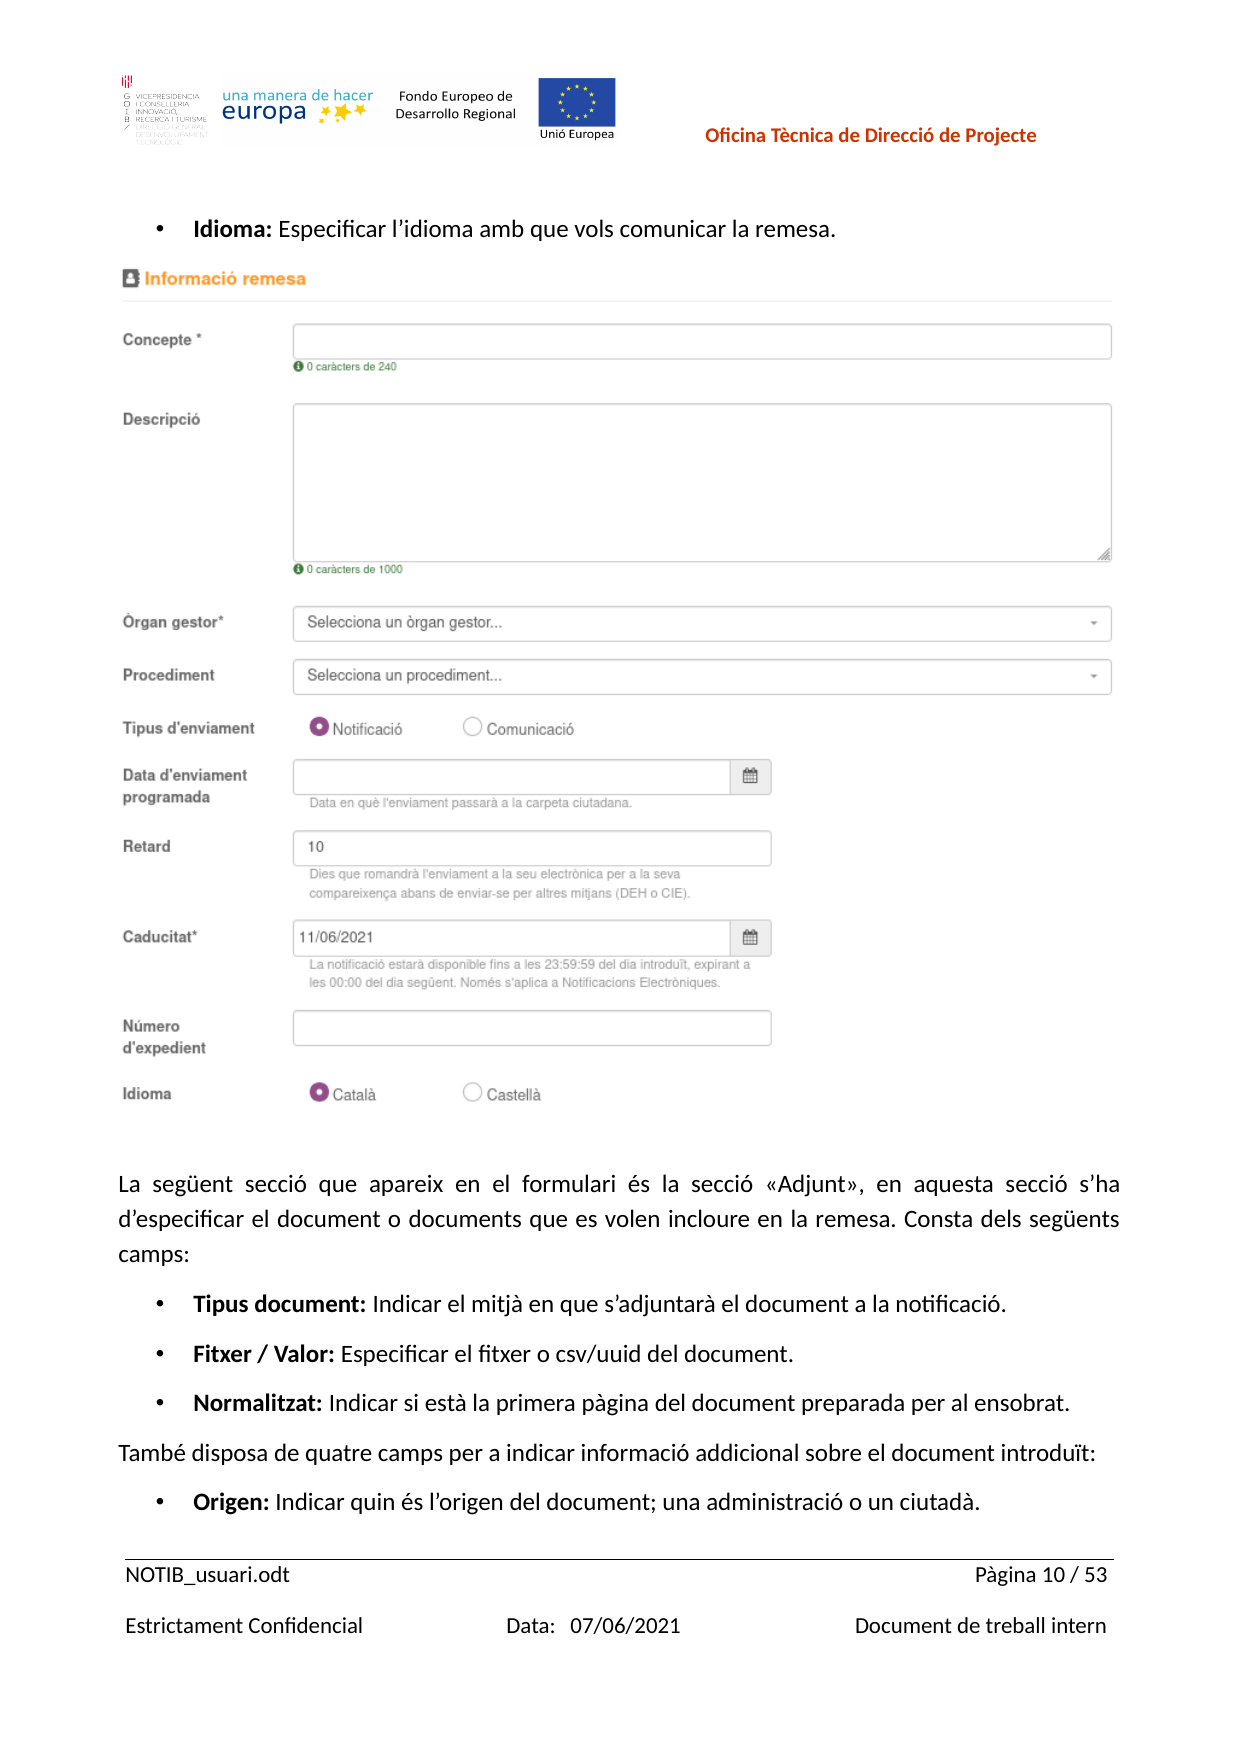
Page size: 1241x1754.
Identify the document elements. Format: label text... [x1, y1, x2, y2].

list Fitxer / Valor: Especificar el fitxer o csv/uuid del document. [156, 1338, 1122, 1368]
text També disposa de quatre camps per a indicar informació addicional sobre el document introduït: [118, 1437, 1122, 1467]
list Normalitzat: Indicar si està la primera pàgina del document preparada per al ensobrat. [156, 1387, 1122, 1418]
picture [219, 73, 621, 147]
picture [118, 262, 1123, 1115]
text La següent secció que apareix en el formulari és la secció «Adjunt», en aquesta secció s’ha d’especificar el document o documents que es volen incloure en la remesa. Consta dels següents camps: [118, 1169, 1122, 1269]
list Idioma: Especificar l’idioma amb que vols comunicar la remesa. [156, 213, 1122, 243]
picture [118, 73, 213, 147]
list Tipus document: Indicar el mitjà en que s’adjuntarà el document a la notificació. [156, 1288, 1122, 1319]
list Origen: Indicar quin és l’origen del document; una administració o un ciutadà. [156, 1487, 1122, 1517]
